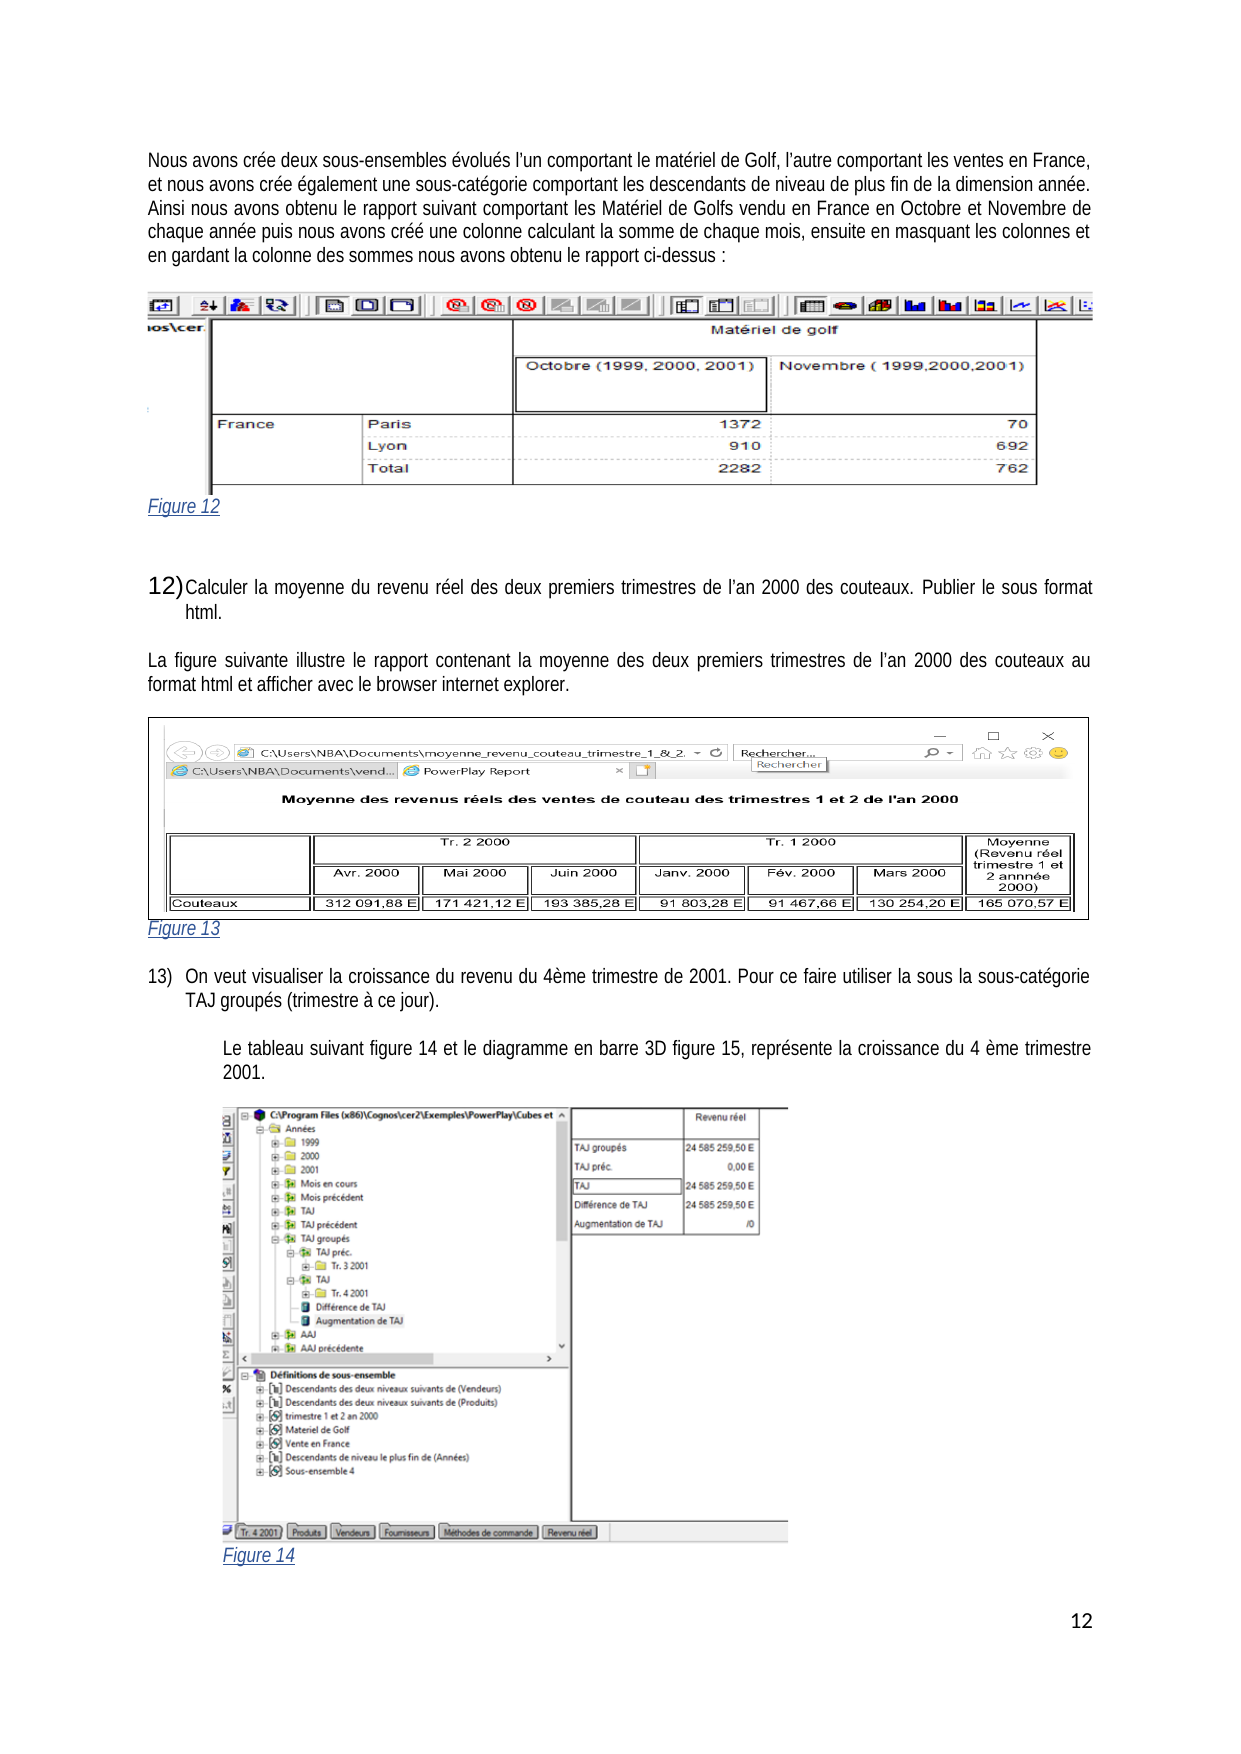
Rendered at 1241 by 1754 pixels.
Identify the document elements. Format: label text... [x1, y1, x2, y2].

list Calculer la moyenne du revenu réel des deux premiers trimestres de l’an 2000 des couteaux. Publier le sous format html. [148, 571, 1093, 624]
text Nous avons crée deux sous-ensembles évolués l’un comportant le matériel de Golf, l’autre comportant les ventes en France, et nous avons crée également une sous-catégorie comportant les descendants de niveau de plus fin de la dimension année. Ainsi nous avons obtenu le rapport suivant comportant les Matériel de Golfs vendu en France en Octobre et Novembre de chaque année puis nous avons créé une colonne calculant la somme de chaque mois, ensuite en masquant les colonnes et en gardant la colonne des sommes nous avons obtenu le rapport ci-dessus : [148, 148, 1093, 267]
list On veut visualiser la croissance du revenu du 4ème trimestre de 2001. Pour ce faire utiliser la sous la sous-catégorie TAJ groupés (trimestre à ce jour). [148, 964, 1093, 1012]
text La figure suivante illustre le rapport contenant la moyenne des deux premiers trimestres de l’an 2000 des couteaux au format html et afficher avec le browser internet explorer. [148, 648, 1093, 696]
text Figure 14 [223, 1543, 1093, 1567]
text Figure 12 [148, 495, 1093, 518]
text Le tableau suivant figure 14 et le diagramme en barre 3D figure 15, représente la croissance du 4 ème trimestre 2001. [223, 1036, 1093, 1084]
text Figure 13 [148, 916, 1093, 940]
